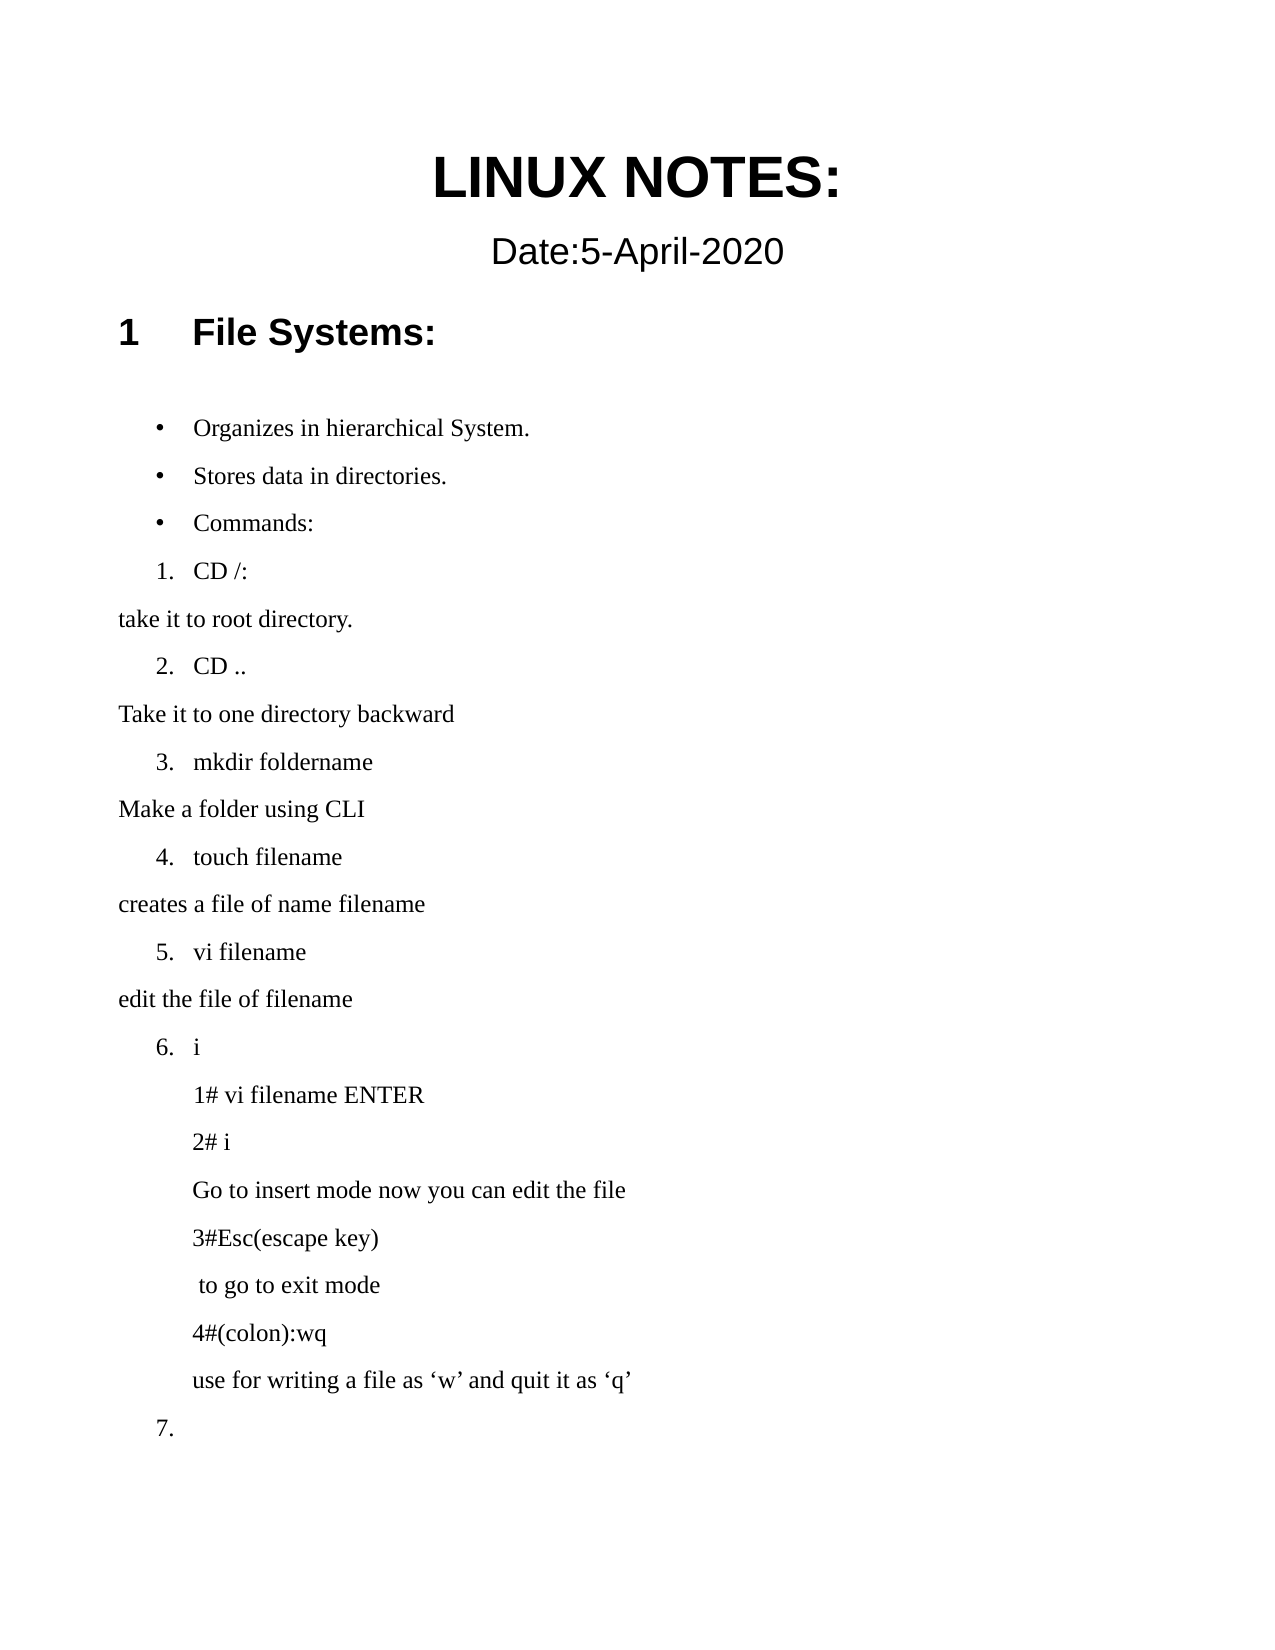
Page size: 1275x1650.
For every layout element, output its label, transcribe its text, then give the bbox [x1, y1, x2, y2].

text to go to exit mode [118, 1270, 1157, 1299]
list 1# vi filename ENTER [156, 1080, 1157, 1108]
text use for writing a file as ‘w’ and quit it as ‘q’ [118, 1365, 1157, 1394]
text 4#(colon):wq [118, 1318, 1157, 1347]
list vi filename [156, 937, 1157, 966]
list mkdir foldername [156, 747, 1157, 775]
text creates a file of name filename [118, 889, 1157, 918]
text 3#Esc(escape key) [118, 1223, 1157, 1251]
subtitle Date:5-April-2020 [118, 229, 1157, 272]
list Stores data in directories. [156, 461, 1157, 490]
text take it to root directory. [118, 604, 1157, 632]
list i [156, 1032, 1157, 1061]
list Commands: [156, 508, 1157, 537]
list Organizes in hierarchical System. [156, 413, 1157, 442]
text Make a folder using CLI [118, 794, 1157, 823]
list touch filename [156, 842, 1157, 871]
text 2# i [118, 1127, 1157, 1156]
text Go to insert mode now you can edit the file [118, 1175, 1157, 1204]
title LINUX NOTES: [118, 143, 1157, 210]
subtitle File Systems: [118, 309, 1157, 353]
list CD /: [156, 556, 1157, 585]
text Take it to one directory backward [118, 699, 1157, 728]
text edit the file of filename [118, 984, 1157, 1013]
list CD .. [156, 651, 1157, 680]
